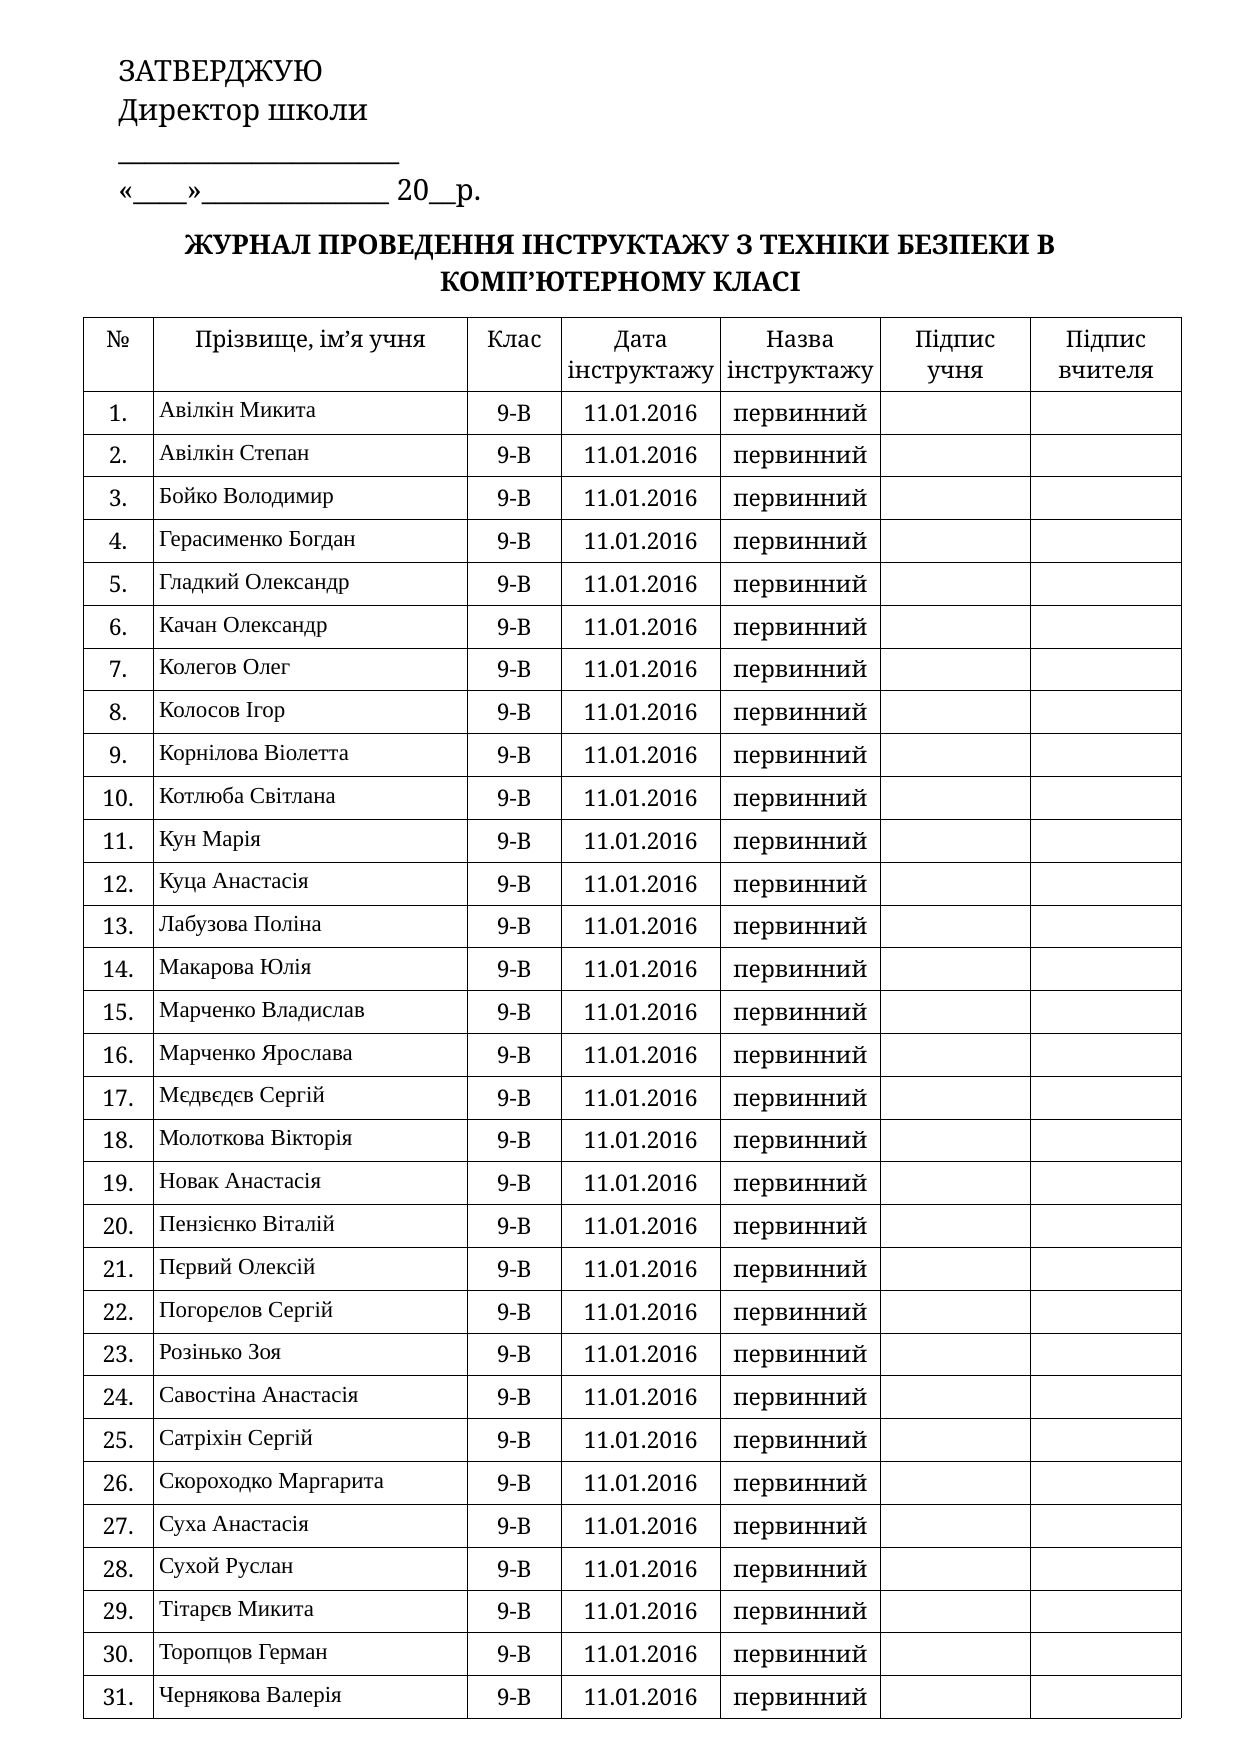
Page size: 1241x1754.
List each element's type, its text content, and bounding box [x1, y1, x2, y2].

table_cell 9-В [468, 563, 561, 605]
table_cell [1031, 1205, 1181, 1247]
table_cell [1031, 691, 1181, 733]
table_cell 9-В [468, 906, 561, 947]
table_cell 11.01.2016 [562, 948, 720, 990]
table_cell [84, 1120, 153, 1161]
table_cell [1031, 863, 1181, 904]
table_cell первинний [721, 691, 880, 733]
table_cell 9-В [468, 606, 561, 648]
table_cell Розінько Зоя [154, 1334, 467, 1375]
table_cell [84, 1548, 153, 1589]
table_cell первинний [721, 1633, 880, 1675]
table_cell 11.01.2016 [562, 1591, 720, 1632]
table_cell 9-В [468, 1120, 561, 1161]
table_cell [1031, 820, 1181, 862]
table_cell [1031, 1034, 1181, 1076]
table_cell [84, 1291, 153, 1333]
table_cell 11.01.2016 [562, 563, 720, 605]
table_cell Новак Анастасія [154, 1162, 467, 1204]
table_cell 9-В [468, 1591, 561, 1632]
table_cell [1031, 520, 1181, 562]
table_cell 9-В [468, 1633, 561, 1675]
table_cell [1031, 1248, 1181, 1290]
table_cell 11.01.2016 [562, 1034, 720, 1076]
table_cell 9-В [468, 1034, 561, 1076]
table_cell 11.01.2016 [562, 1291, 720, 1333]
table_cell первинний [721, 1419, 880, 1461]
table_cell [881, 1376, 1030, 1418]
table_cell [84, 477, 153, 519]
table_cell [881, 906, 1030, 947]
table_cell 9-В [468, 691, 561, 733]
table_cell 11.01.2016 [562, 734, 720, 776]
table_cell [84, 563, 153, 605]
table_cell 9-В [468, 863, 561, 904]
table_cell [881, 1334, 1030, 1375]
table_cell 11.01.2016 [562, 906, 720, 947]
table_cell первинний [721, 906, 880, 947]
table_cell первинний [721, 563, 880, 605]
table_cell 11.01.2016 [562, 1120, 720, 1161]
table_cell [881, 948, 1030, 990]
table_cell 11.01.2016 [562, 392, 720, 433]
table_cell [1031, 1676, 1181, 1718]
table_cell Макарова Юлія [154, 948, 467, 990]
table_cell 9-В [468, 948, 561, 990]
table_cell [84, 991, 153, 1033]
table_cell [84, 435, 153, 476]
table_cell 9-В [468, 1248, 561, 1290]
table_cell [84, 1633, 153, 1675]
table_cell 9-В [468, 435, 561, 476]
table_cell первинний [721, 1548, 880, 1589]
table_cell Котлюба Світлана [154, 777, 467, 819]
table_cell первинний [721, 520, 880, 562]
table_cell [881, 606, 1030, 648]
table_cell [881, 1077, 1030, 1118]
table_cell первинний [721, 477, 880, 519]
table_cell 11.01.2016 [562, 477, 720, 519]
table_cell 9-В [468, 991, 561, 1033]
table_cell 9-В [468, 1676, 561, 1718]
table_cell [84, 948, 153, 990]
table_cell [1031, 1334, 1181, 1375]
table_cell первинний [721, 1248, 880, 1290]
table_cell 9-В [468, 1334, 561, 1375]
table_cell первинний [721, 1205, 880, 1247]
table_cell [1031, 734, 1181, 776]
table_cell 11.01.2016 [562, 820, 720, 862]
table_cell первинний [721, 820, 880, 862]
table_cell первинний [721, 1334, 880, 1375]
table_cell первинний [721, 606, 880, 648]
table_cell 9-В [468, 1548, 561, 1589]
table_cell 9-В [468, 649, 561, 690]
table_cell Скороходко Маргарита [154, 1462, 467, 1504]
table_cell [84, 520, 153, 562]
table_cell [881, 1462, 1030, 1504]
table_cell [1031, 991, 1181, 1033]
table_cell 11.01.2016 [562, 691, 720, 733]
text Директор школи [118, 90, 1122, 129]
table_cell первинний [721, 948, 880, 990]
table_cell [881, 1548, 1030, 1589]
table_cell Сухой Руслан [154, 1548, 467, 1589]
table_cell [881, 392, 1030, 433]
table_cell [84, 1162, 153, 1204]
table_cell [1031, 1633, 1181, 1675]
table_cell 9-В [468, 477, 561, 519]
table_header Підпис учня [881, 318, 1030, 391]
table_cell 9-В [468, 392, 561, 433]
text ЗАТВЕРДЖУЮ [118, 50, 1122, 90]
table_cell [1031, 1162, 1181, 1204]
table_cell Погорєлов Сергій [154, 1291, 467, 1333]
table_cell 9-В [468, 1291, 561, 1333]
table_cell [1031, 649, 1181, 690]
table_cell [84, 1591, 153, 1632]
table_cell [881, 863, 1030, 904]
table_cell [1031, 777, 1181, 819]
table_cell [84, 1462, 153, 1504]
table_cell Мєдвєдєв Сергій [154, 1077, 467, 1118]
table_cell 11.01.2016 [562, 777, 720, 819]
table_cell [84, 1505, 153, 1547]
table_cell первинний [721, 1077, 880, 1118]
table_cell [84, 1205, 153, 1247]
table_cell 11.01.2016 [562, 435, 720, 476]
table_cell 11.01.2016 [562, 1376, 720, 1418]
table_cell [84, 1334, 153, 1375]
table_cell 11.01.2016 [562, 1248, 720, 1290]
table_cell 11.01.2016 [562, 649, 720, 690]
table_cell 9-В [468, 520, 561, 562]
table_cell 9-В [468, 1462, 561, 1504]
table_cell Качан Олександр [154, 606, 467, 648]
table_cell [881, 435, 1030, 476]
table_cell 9-В [468, 1077, 561, 1118]
table_cell первинний [721, 1591, 880, 1632]
table_cell 9-В [468, 820, 561, 862]
table_cell [881, 1291, 1030, 1333]
table_cell [1031, 1548, 1181, 1589]
table_cell [84, 1419, 153, 1461]
table_cell 9-В [468, 734, 561, 776]
table_cell Корнілова Віолетта [154, 734, 467, 776]
table_cell 11.01.2016 [562, 863, 720, 904]
table_cell [1031, 1120, 1181, 1161]
table_cell Торопцов Герман [154, 1633, 467, 1675]
table_cell [1031, 1505, 1181, 1547]
table_cell Лабузова Поліна [154, 906, 467, 947]
table_cell первинний [721, 991, 880, 1033]
table_cell [881, 1676, 1030, 1718]
table_header Дата інструктажу [562, 318, 720, 391]
table_cell [1031, 563, 1181, 605]
table_cell [881, 1162, 1030, 1204]
table_cell [84, 1248, 153, 1290]
table_cell [84, 392, 153, 433]
table_cell 11.01.2016 [562, 606, 720, 648]
table_cell [84, 734, 153, 776]
table_cell 9-В [468, 1205, 561, 1247]
table_cell Пензієнко Віталій [154, 1205, 467, 1247]
table_cell первинний [721, 1676, 880, 1718]
table_cell [84, 1077, 153, 1118]
table_cell первинний [721, 1291, 880, 1333]
table_cell Тітарєв Микита [154, 1591, 467, 1632]
table_cell 11.01.2016 [562, 1633, 720, 1675]
table_cell Колосов Ігор [154, 691, 467, 733]
table_cell [881, 1120, 1030, 1161]
table_cell 11.01.2016 [562, 1505, 720, 1547]
table_cell 11.01.2016 [562, 1419, 720, 1461]
table_cell 11.01.2016 [562, 1077, 720, 1118]
table_cell [84, 820, 153, 862]
table_cell [1031, 1591, 1181, 1632]
table_cell [84, 906, 153, 947]
table_cell первинний [721, 777, 880, 819]
table_cell [84, 1676, 153, 1718]
table_cell [881, 520, 1030, 562]
table_cell [1031, 1376, 1181, 1418]
table_cell первинний [721, 1376, 880, 1418]
table_cell первинний [721, 435, 880, 476]
table_cell 11.01.2016 [562, 1205, 720, 1247]
table_cell 11.01.2016 [562, 1548, 720, 1589]
table_cell 9-В [468, 1376, 561, 1418]
table_cell Колегов Олег [154, 649, 467, 690]
table_cell Марченко Ярослава [154, 1034, 467, 1076]
table_cell [84, 649, 153, 690]
table_cell [1031, 906, 1181, 947]
table_cell Сатріхін Сергій [154, 1419, 467, 1461]
table_cell Бойко Володимир [154, 477, 467, 519]
table_cell первинний [721, 734, 880, 776]
table_cell [1031, 477, 1181, 519]
table_header № [84, 318, 153, 391]
table_cell [84, 606, 153, 648]
table_cell [881, 1419, 1030, 1461]
table_cell Кун Марія [154, 820, 467, 862]
table_header Підпис вчителя [1031, 318, 1181, 391]
table_cell [881, 991, 1030, 1033]
table_cell Савостіна Анастасія [154, 1376, 467, 1418]
table_cell 11.01.2016 [562, 1676, 720, 1718]
table_cell [1031, 392, 1181, 433]
table_cell 11.01.2016 [562, 1334, 720, 1375]
table_cell 11.01.2016 [562, 1162, 720, 1204]
table_cell 11.01.2016 [562, 991, 720, 1033]
table_header Назва інструктажу [721, 318, 880, 391]
table_cell [881, 1633, 1030, 1675]
table_cell [84, 777, 153, 819]
table_cell 9-В [468, 1419, 561, 1461]
table_cell первинний [721, 863, 880, 904]
text «____»______________ 20__р. [118, 169, 1122, 209]
table_cell [1031, 1291, 1181, 1333]
table_cell первинний [721, 649, 880, 690]
table_cell 11.01.2016 [562, 520, 720, 562]
table_cell [1031, 948, 1181, 990]
text ЖУРНАЛ ПРОВЕДЕННЯ ІНСТРУКТАЖУ З ТЕХНІКИ БЕЗПЕКИ В КОМП’ЮТЕРНОМУ КЛАСІ [118, 226, 1122, 299]
table_cell [1031, 606, 1181, 648]
table_cell 9-В [468, 1162, 561, 1204]
table_cell [84, 863, 153, 904]
text _____________________ [118, 129, 1122, 169]
table_cell [84, 691, 153, 733]
table_cell Авілкін Микита [154, 392, 467, 433]
table_cell 11.01.2016 [562, 1462, 720, 1504]
table_cell [881, 563, 1030, 605]
table_cell Суха Анастасія [154, 1505, 467, 1547]
table_cell первинний [721, 1462, 880, 1504]
table_cell [881, 1248, 1030, 1290]
table_cell [881, 734, 1030, 776]
table_cell [84, 1376, 153, 1418]
table_cell первинний [721, 1505, 880, 1547]
table_cell [881, 1505, 1030, 1547]
table_header Прізвище, ім’я учня [154, 318, 467, 391]
table_cell 9-В [468, 1505, 561, 1547]
table_cell [881, 477, 1030, 519]
table_cell [881, 1034, 1030, 1076]
table_cell первинний [721, 1162, 880, 1204]
table_cell Молоткова Вікторія [154, 1120, 467, 1161]
table_cell [881, 1591, 1030, 1632]
table_cell Герасименко Богдан [154, 520, 467, 562]
table_cell Авілкін Степан [154, 435, 467, 476]
table_cell [1031, 1077, 1181, 1118]
table_cell Марченко Владислав [154, 991, 467, 1033]
table_header Клас [468, 318, 561, 391]
table_cell [881, 691, 1030, 733]
table_cell [84, 1034, 153, 1076]
table_cell [881, 1205, 1030, 1247]
table_cell первинний [721, 1034, 880, 1076]
table_cell [881, 820, 1030, 862]
table_cell [1031, 435, 1181, 476]
table_cell [881, 649, 1030, 690]
table_cell Куца Анастасія [154, 863, 467, 904]
table_cell [1031, 1419, 1181, 1461]
table_cell первинний [721, 1120, 880, 1161]
table_cell 9-В [468, 777, 561, 819]
table_cell Гладкий Олександр [154, 563, 467, 605]
table_cell [881, 777, 1030, 819]
table_cell первинний [721, 392, 880, 433]
table_cell Чернякова Валерія [154, 1676, 467, 1718]
table_cell Пєрвий Олексій [154, 1248, 467, 1290]
table_cell [1031, 1462, 1181, 1504]
